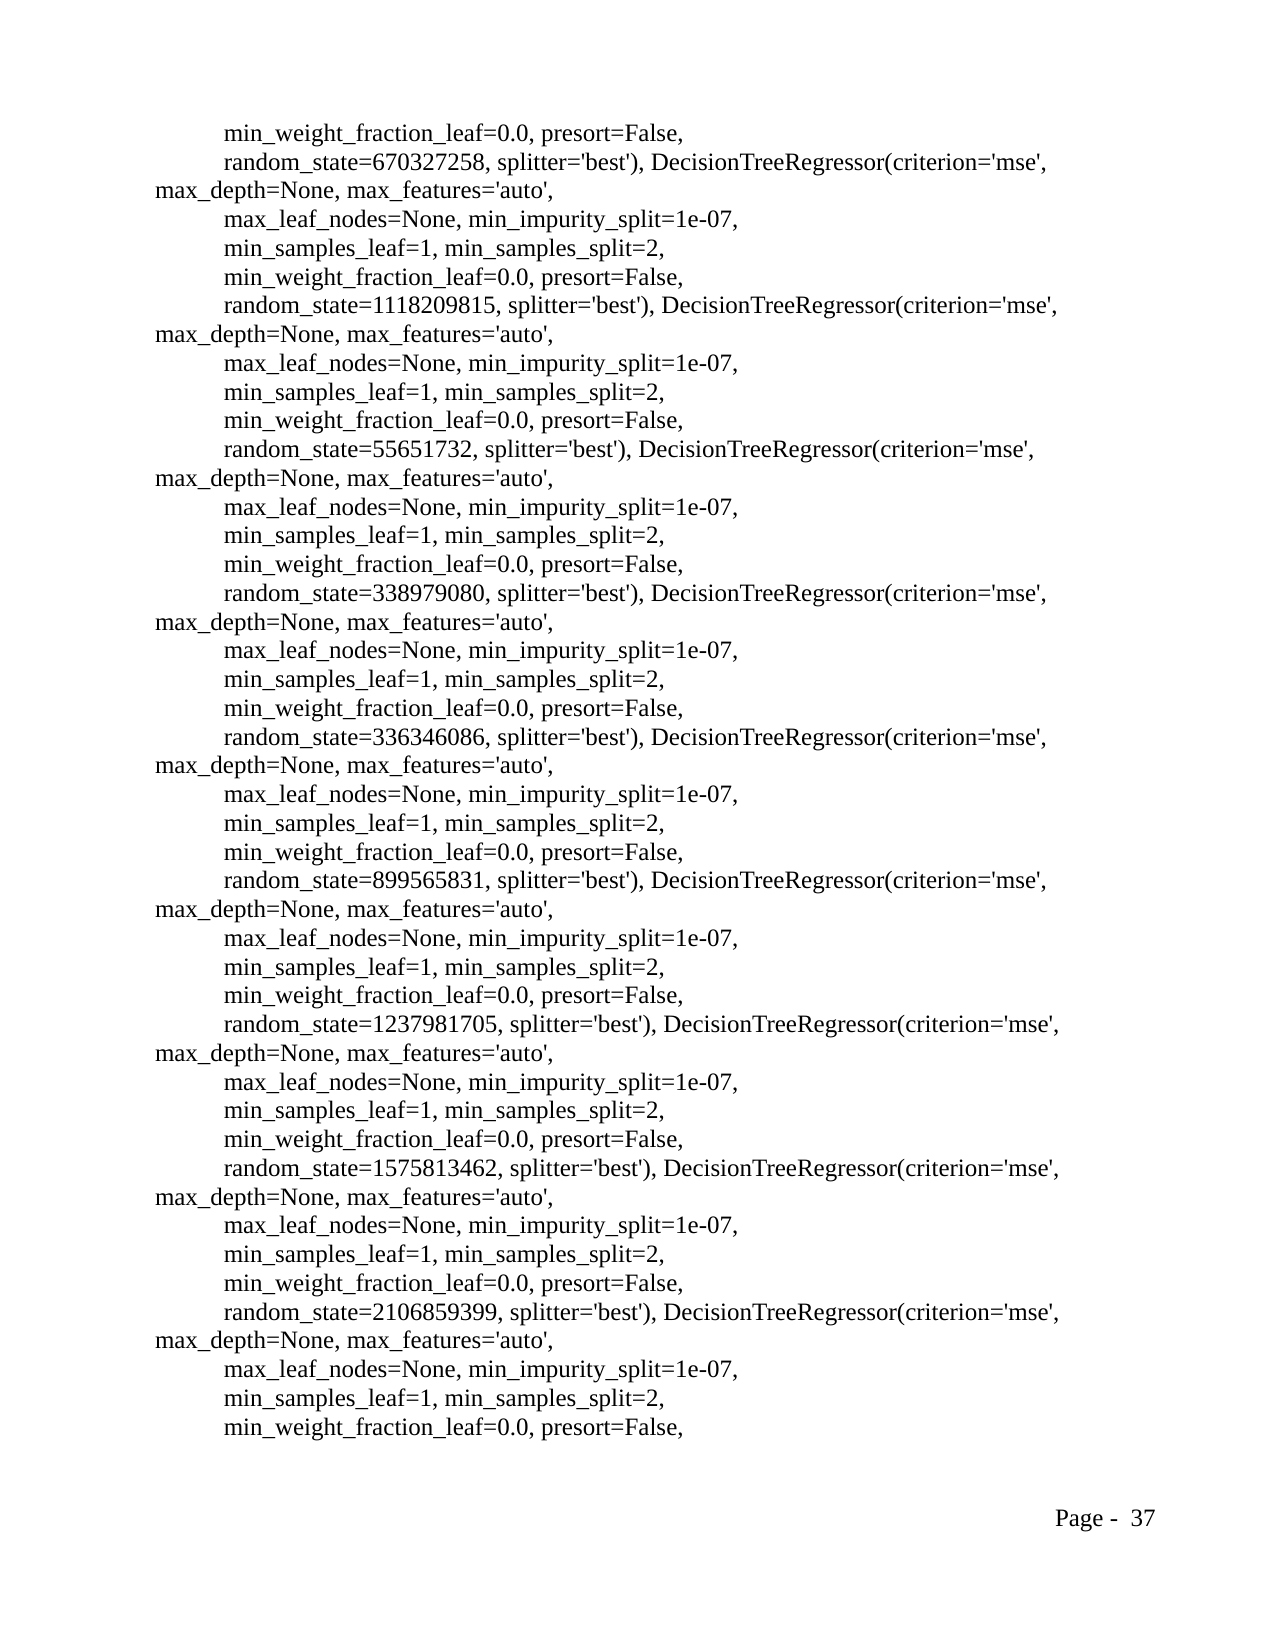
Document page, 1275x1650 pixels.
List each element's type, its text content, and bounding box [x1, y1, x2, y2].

text max_leaf_nodes=None, min_impurity_split=1e-07, [155, 1067, 1157, 1096]
text random_state=1118209815, splitter='best'), DecisionTreeRegressor(criterion='mse', max_depth=None, max_features='auto', [155, 291, 1157, 348]
text random_state=336346086, splitter='best'), DecisionTreeRegressor(criterion='mse', max_depth=None, max_features='auto', [155, 722, 1157, 779]
text max_leaf_nodes=None, min_impurity_split=1e-07, [155, 1354, 1157, 1383]
text max_leaf_nodes=None, min_impurity_split=1e-07, [155, 204, 1157, 233]
text min_weight_fraction_leaf=0.0, presort=False, [155, 1268, 1157, 1297]
text max_leaf_nodes=None, min_impurity_split=1e-07, [155, 779, 1157, 808]
text min_samples_leaf=1, min_samples_split=2, [155, 1383, 1157, 1412]
text min_weight_fraction_leaf=0.0, presort=False, [155, 693, 1157, 722]
text min_samples_leaf=1, min_samples_split=2, [155, 952, 1157, 981]
text min_samples_leaf=1, min_samples_split=2, [155, 664, 1157, 693]
text min_samples_leaf=1, min_samples_split=2, [155, 521, 1157, 549]
text min_weight_fraction_leaf=0.0, presort=False, [155, 837, 1157, 866]
text min_samples_leaf=1, min_samples_split=2, [155, 1096, 1157, 1124]
text min_weight_fraction_leaf=0.0, presort=False, [155, 1412, 1157, 1441]
text min_samples_leaf=1, min_samples_split=2, [155, 377, 1157, 406]
text min_samples_leaf=1, min_samples_split=2, [155, 808, 1157, 837]
text min_weight_fraction_leaf=0.0, presort=False, [155, 262, 1157, 291]
text min_samples_leaf=1, min_samples_split=2, [155, 1239, 1157, 1268]
text max_leaf_nodes=None, min_impurity_split=1e-07, [155, 636, 1157, 664]
text min_weight_fraction_leaf=0.0, presort=False, [155, 549, 1157, 578]
text min_weight_fraction_leaf=0.0, presort=False, [155, 1124, 1157, 1153]
text random_state=2106859399, splitter='best'), DecisionTreeRegressor(criterion='mse', max_depth=None, max_features='auto', [155, 1297, 1157, 1354]
text random_state=1237981705, splitter='best'), DecisionTreeRegressor(criterion='mse', max_depth=None, max_features='auto', [155, 1009, 1157, 1067]
text random_state=899565831, splitter='best'), DecisionTreeRegressor(criterion='mse', max_depth=None, max_features='auto', [155, 866, 1157, 923]
text min_samples_leaf=1, min_samples_split=2, [155, 233, 1157, 262]
text min_weight_fraction_leaf=0.0, presort=False, [155, 406, 1157, 434]
text max_leaf_nodes=None, min_impurity_split=1e-07, [155, 492, 1157, 521]
text random_state=1575813462, splitter='best'), DecisionTreeRegressor(criterion='mse', max_depth=None, max_features='auto', [155, 1153, 1157, 1211]
text random_state=338979080, splitter='best'), DecisionTreeRegressor(criterion='mse', max_depth=None, max_features='auto', [155, 578, 1157, 636]
text min_weight_fraction_leaf=0.0, presort=False, [155, 118, 1157, 147]
text random_state=670327258, splitter='best'), DecisionTreeRegressor(criterion='mse', max_depth=None, max_features='auto', [155, 147, 1157, 204]
text max_leaf_nodes=None, min_impurity_split=1e-07, [155, 1211, 1157, 1239]
text max_leaf_nodes=None, min_impurity_split=1e-07, [155, 348, 1157, 377]
text max_leaf_nodes=None, min_impurity_split=1e-07, [155, 923, 1157, 952]
text random_state=55651732, splitter='best'), DecisionTreeRegressor(criterion='mse', max_depth=None, max_features='auto', [155, 434, 1157, 492]
text min_weight_fraction_leaf=0.0, presort=False, [155, 981, 1157, 1009]
